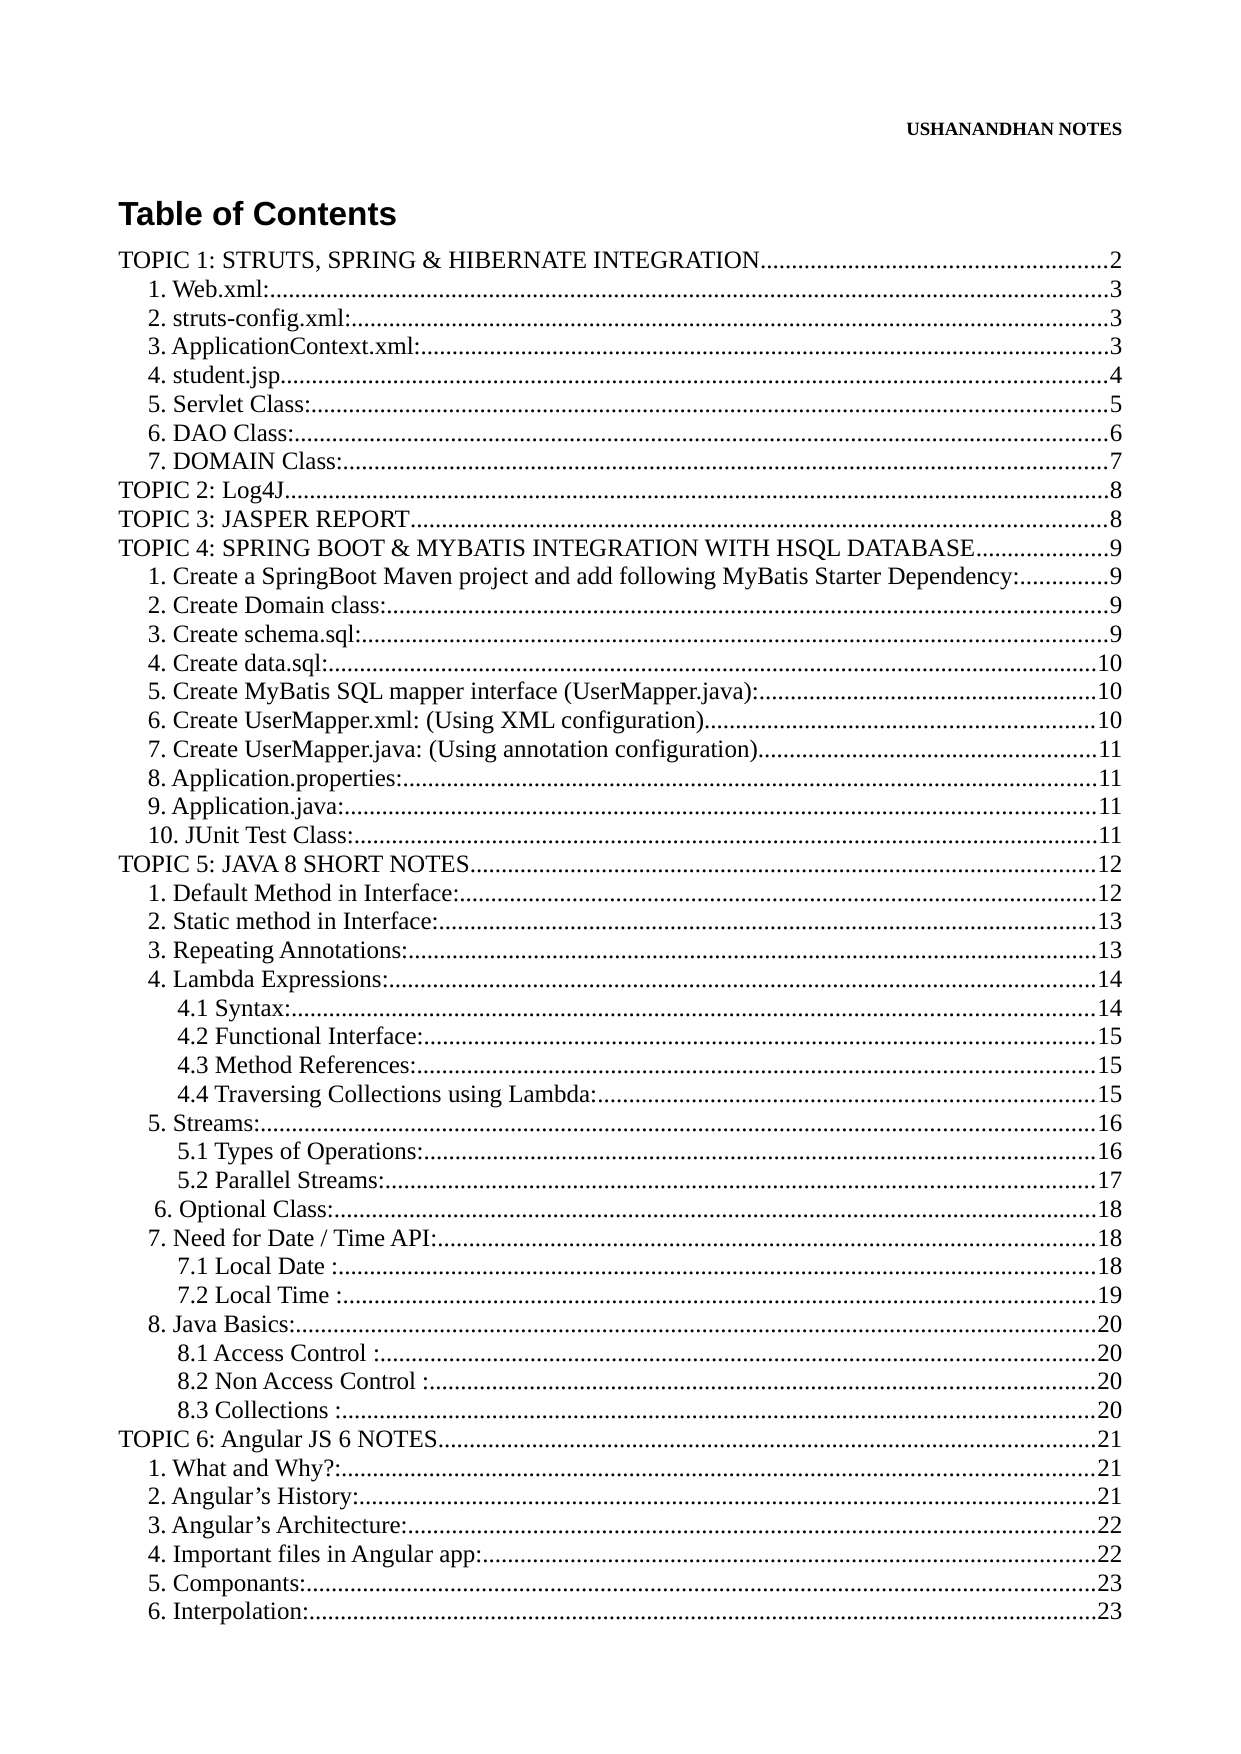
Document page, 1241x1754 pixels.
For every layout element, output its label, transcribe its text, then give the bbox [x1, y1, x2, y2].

text 6. Create UserMapper.xml: (Using XML configuration) 10 [148, 705, 1122, 734]
text TOPIC 2: Log4J 8 [118, 475, 1122, 504]
text 6. Optional Class: 18 [148, 1194, 1122, 1223]
text TOPIC 4: SPRING BOOT & MYBATIS INTEGRATION WITH HSQL DATABASE 9 [118, 533, 1122, 561]
text 5. Create MyBatis SQL mapper interface (UserMapper.java): 10 [148, 676, 1122, 705]
text 7. Create UserMapper.java: (Using annotation configuration) 11 [148, 734, 1122, 763]
text TOPIC 5: JAVA 8 SHORT NOTES 12 [118, 849, 1122, 878]
text 1. What and Why?: 21 [148, 1453, 1122, 1481]
text 8.2 Non Access Control : 20 [177, 1366, 1122, 1395]
text 1. Create a SpringBoot Maven project and add following MyBatis Starter Dependency: 9 [148, 561, 1122, 590]
text 4.4 Traversing Collections using Lambda: 15 [177, 1079, 1122, 1108]
text TOPIC 1: STRUTS, SPRING & HIBERNATE INTEGRATION 2 [118, 245, 1122, 274]
text 8.1 Access Control : 20 [177, 1338, 1122, 1366]
text 8.3 Collections : 20 [177, 1395, 1122, 1424]
text 6. DAO Class: 6 [148, 418, 1122, 446]
text 4. Create data.sql: 10 [148, 648, 1122, 676]
text 8. Java Basics: 20 [148, 1309, 1122, 1338]
text 4.3 Method References: 15 [177, 1050, 1122, 1079]
text 2. struts-config.xml: 3 [148, 303, 1122, 331]
text TOPIC 6: Angular JS 6 NOTES 21 [118, 1424, 1122, 1453]
text 3. Repeating Annotations: 13 [148, 935, 1122, 964]
text 8. Application.properties: 11 [148, 763, 1122, 791]
text 3. Create schema.sql: 9 [148, 619, 1122, 648]
text 7. DOMAIN Class: 7 [148, 446, 1122, 475]
text 1. Web.xml: 3 [148, 274, 1122, 303]
text 1. Default Method in Interface: 12 [148, 878, 1122, 906]
text 6. Interpolation: 23 [148, 1596, 1122, 1625]
text 9. Application.java: 11 [148, 791, 1122, 820]
text 4. student.jsp 4 [148, 360, 1122, 389]
text TOPIC 3: JASPER REPORT 8 [118, 504, 1122, 533]
text 4.1 Syntax: 14 [177, 993, 1122, 1021]
text 7. Need for Date / Time API: 18 [148, 1223, 1122, 1251]
text 5. Servlet Class: 5 [148, 389, 1122, 418]
text 2. Static method in Interface: 13 [148, 906, 1122, 935]
text 7.2 Local Time : 19 [177, 1280, 1122, 1309]
text 3. Angular’s Architecture: 22 [148, 1510, 1122, 1539]
text 3. ApplicationContext.xml: 3 [148, 331, 1122, 360]
text 5.1 Types of Operations: 16 [177, 1136, 1122, 1165]
subtitle Table of Contents [118, 194, 1122, 233]
text 2. Angular’s History: 21 [148, 1481, 1122, 1510]
text 4. Important files in Angular app: 22 [148, 1539, 1122, 1568]
text 10. JUnit Test Class: 11 [148, 820, 1122, 849]
text 5.2 Parallel Streams: 17 [177, 1165, 1122, 1194]
text 5. Componants: 23 [148, 1568, 1122, 1596]
text 7.1 Local Date : 18 [177, 1251, 1122, 1280]
text 4. Lambda Expressions: 14 [148, 964, 1122, 993]
text 2. Create Domain class: 9 [148, 590, 1122, 619]
text 5. Streams: 16 [148, 1108, 1122, 1136]
text 4.2 Functional Interface: 15 [177, 1021, 1122, 1050]
